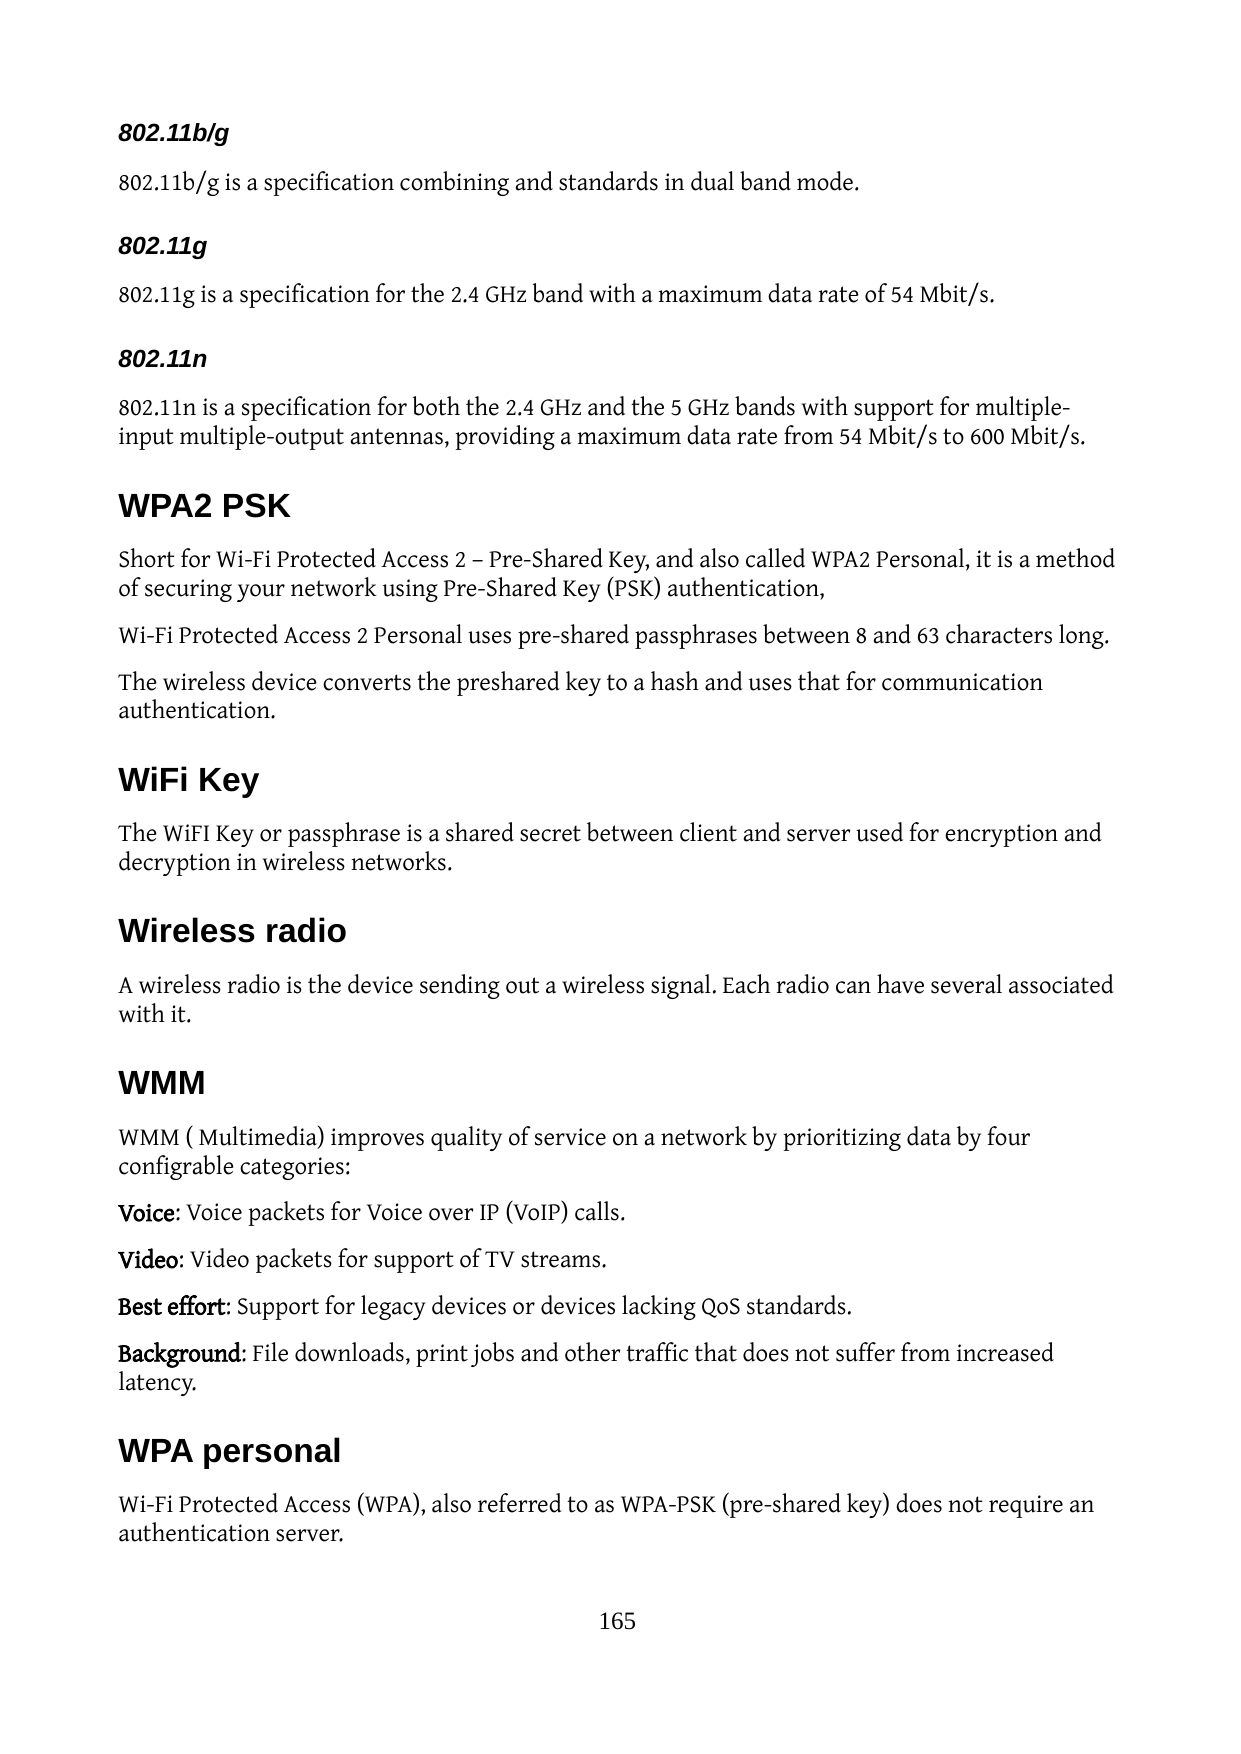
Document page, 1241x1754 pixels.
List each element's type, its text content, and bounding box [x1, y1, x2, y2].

text WMM ( Multimedia) improves quality of service on a network by prioritizing data by four configrable categories: [118, 1123, 1122, 1181]
text Wi-Fi Protected Access (WPA), also referred to as WPA-PSK (pre-shared key) does not require an authentication server. [118, 1491, 1122, 1549]
text The WiFI Key or passphrase is a shared secret between client and server used for encryption and decryption in wireless networks. [118, 820, 1122, 877]
subtitle WiFi Key [118, 759, 1122, 798]
text 802.11g is a specification for the 2.4 GHz band with a maximum data rate of 54 Mbit/s. [118, 281, 1122, 310]
text Wi-Fi Protected Access 2 Personal uses pre-shared passphrases between 8 and 63 characters long. [118, 621, 1122, 650]
text Voice: Voice packets for Voice over IP (VoIP) calls. [118, 1199, 1122, 1228]
subtitle 802.11n [118, 344, 1122, 372]
subtitle Wireless radio [118, 911, 1122, 950]
text Background: File downloads, print jobs and other traffic that does not suffer from increased latency. [118, 1339, 1122, 1397]
text Best effort: Support for legacy devices or devices lacking QoS standards. [118, 1292, 1122, 1321]
subtitle WPA2 PSK [118, 485, 1122, 524]
text 802.11b/g is a specification combining and standards in dual band mode. [118, 168, 1122, 197]
text A wireless radio is the device sending out a wireless signal. Each radio can have several associated with it. [118, 971, 1122, 1029]
text Video: Video packets for support of TV streams. [118, 1246, 1122, 1274]
text The wireless device converts the preshared key to a hash and uses that for communication authentication. [118, 668, 1122, 726]
subtitle WMM [118, 1063, 1122, 1102]
text Short for Wi-Fi Protected Access 2 – Pre-Shared Key, and also called WPA2 Personal, it is a method of securing your network using Pre-Shared Key (PSK) authentication, [118, 546, 1122, 603]
subtitle WPA personal [118, 1431, 1122, 1469]
subtitle 802.11b/g [118, 118, 1122, 147]
subtitle 802.11g [118, 231, 1122, 259]
text 802.11n is a specification for both the 2.4 GHz and the 5 GHz bands with support for multiple-input multiple-output antennas, providing a maximum data rate from 54 Mbit/s to 600 Mbit/s. [118, 394, 1122, 451]
